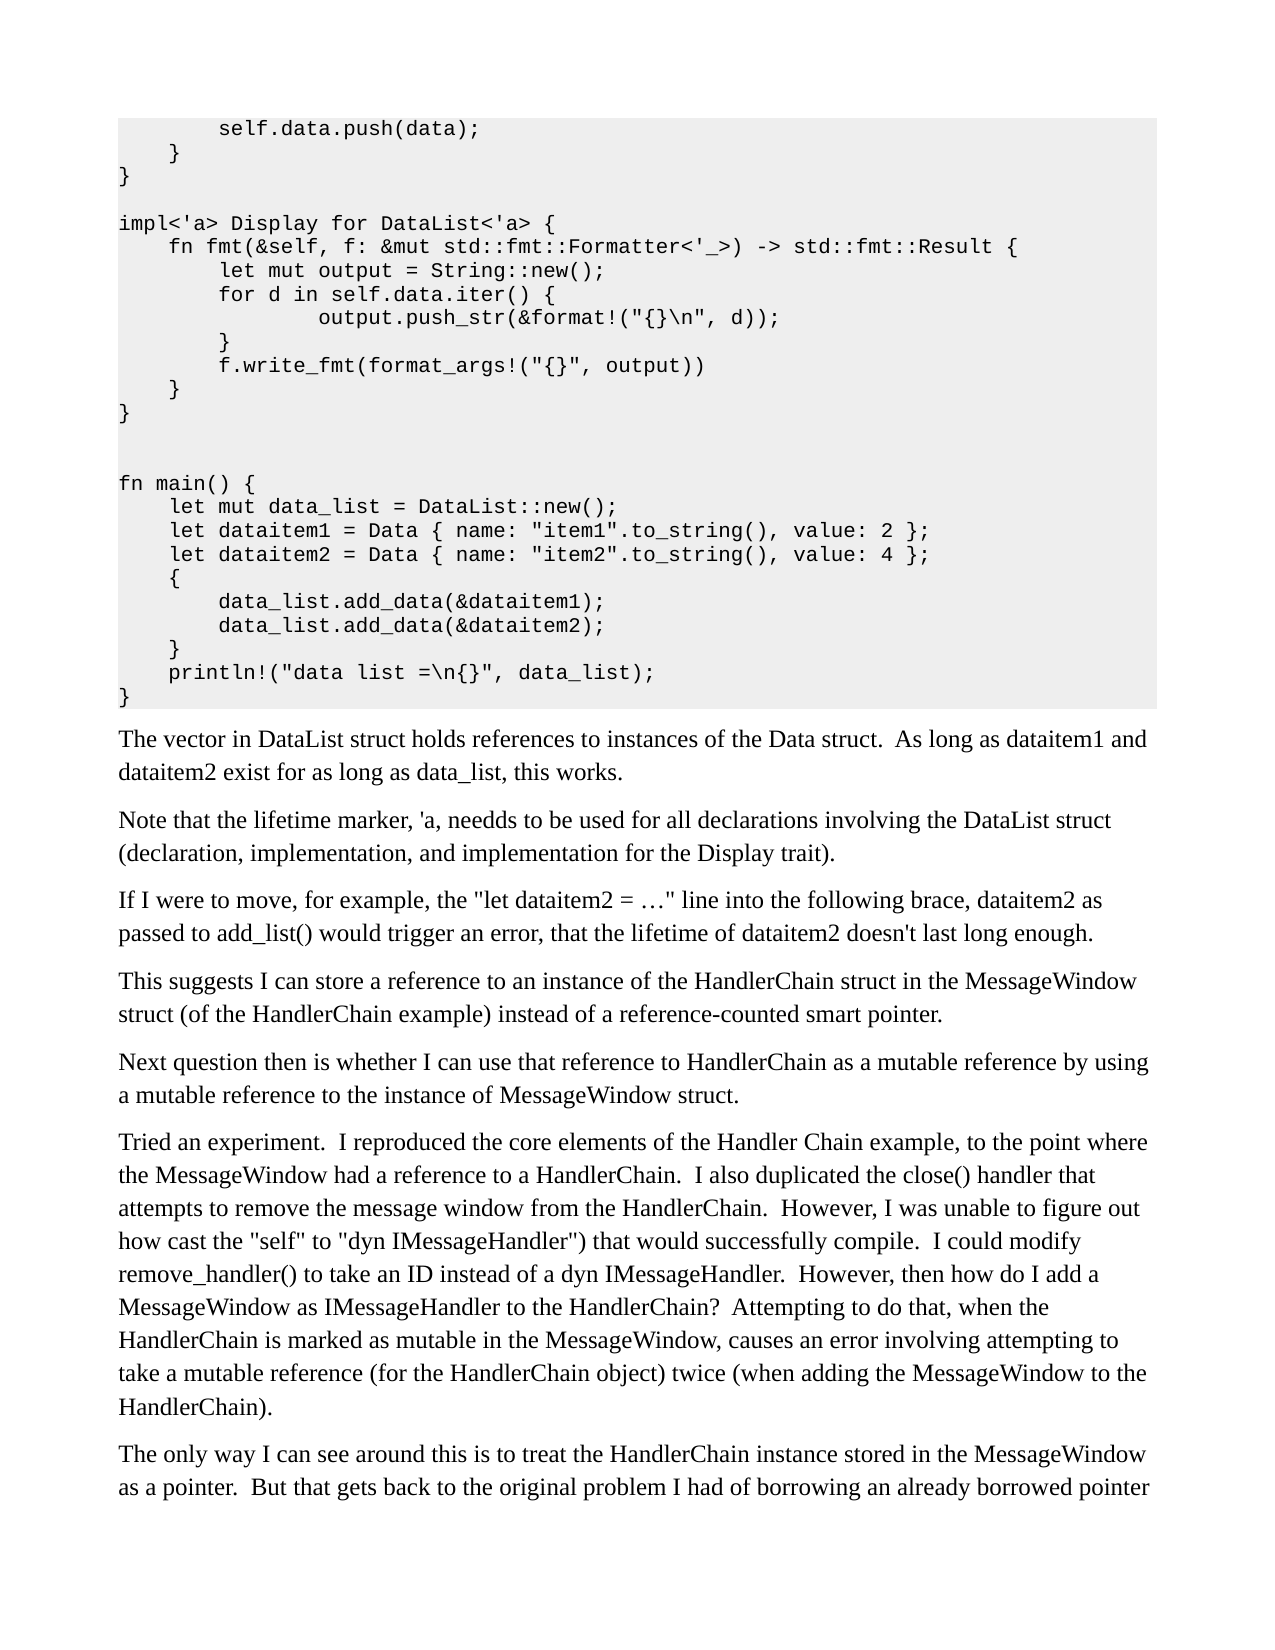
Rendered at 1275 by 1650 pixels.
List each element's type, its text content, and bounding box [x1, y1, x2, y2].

text impl<'a> Display for DataList<'a> { [118, 213, 1157, 236]
text println!("data list =\n{}", data_list); [118, 662, 1157, 686]
text data_list.add_data(&dataitem1); [118, 591, 1157, 615]
text data_list.add_data(&dataitem2); [118, 615, 1157, 638]
text This suggests I can store a reference to an instance of the HandlerChain struct in the MessageWindow struct (of the HandlerChain example) instead of a reference-counted smart pointer. [118, 966, 1157, 1028]
text { [118, 567, 1157, 591]
text } [118, 165, 1157, 189]
text fn fmt(&self, f: &mut std::fmt::Formatter<'_>) -> std::fmt::Result { [118, 236, 1157, 260]
text The only way I can see around this is to treat the HandlerChain instance stored in the MessageWindow as a pointer. But that gets back to the original problem I had of borrowing an already borrowed pointer [118, 1439, 1157, 1501]
text let dataitem1 = Data { name: "item1".to_string(), value: 2 }; [118, 520, 1157, 544]
text output.push_str(&format!("{}\n", d)); [118, 307, 1157, 331]
text } [118, 331, 1157, 354]
text f.write_fmt(format_args!("{}", output)) [118, 354, 1157, 378]
text Note that the lifetime marker, 'a, needds to be used for all declarations involving the DataList struct (declaration, implementation, and implementation for the Display trait). [118, 805, 1157, 867]
text The vector in DataList struct holds references to instances of the Data struct. As long as dataitem1 and dataitem2 exist for as long as data_list, this works. [118, 724, 1157, 786]
text for d in self.data.iter() { [118, 284, 1157, 307]
text self.data.push(data); [118, 118, 1157, 142]
text If I were to move, for example, the "let dataitem2 = …" line into the following brace, dataitem2 as passed to add_list() would trigger an error, that the lifetime of dataitem2 doesn't last long enough. [118, 886, 1157, 947]
text let dataitem2 = Data { name: "item2".to_string(), value: 4 }; [118, 544, 1157, 567]
text } [118, 142, 1157, 165]
text Tried an experiment. I reproduced the core elements of the Handler Chain example, to the point where the MessageWindow had a reference to a HandlerChain. I also duplicated the close() handler that attempts to remove the message window from the HandlerChain. However, I was unable to figure out how cast the "self" to "dyn IMessageHandler") that would successfully compile. I could modify remove_handler() to take an ID instead of a dyn IMessageHandler. However, then how do I add a MessageWindow as IMessageHandler to the HandlerChain? Attempting to do that, when the HandlerChain is marked as mutable in the MessageWindow, causes an error involving attempting to take a mutable reference (for the HandlerChain object) twice (when adding the MessageWindow to the HandlerChain). [118, 1127, 1157, 1420]
text Next question then is whether I can use that reference to HandlerChain as a mutable reference by using a mutable reference to the instance of MessageWindow struct. [118, 1047, 1157, 1108]
text } [118, 378, 1157, 402]
text let mut data_list = DataList::new(); [118, 496, 1157, 520]
text } [118, 402, 1157, 426]
text } [118, 686, 1157, 709]
text } [118, 638, 1157, 662]
text let mut output = String::new(); [118, 260, 1157, 284]
text fn main() { [118, 473, 1157, 496]
